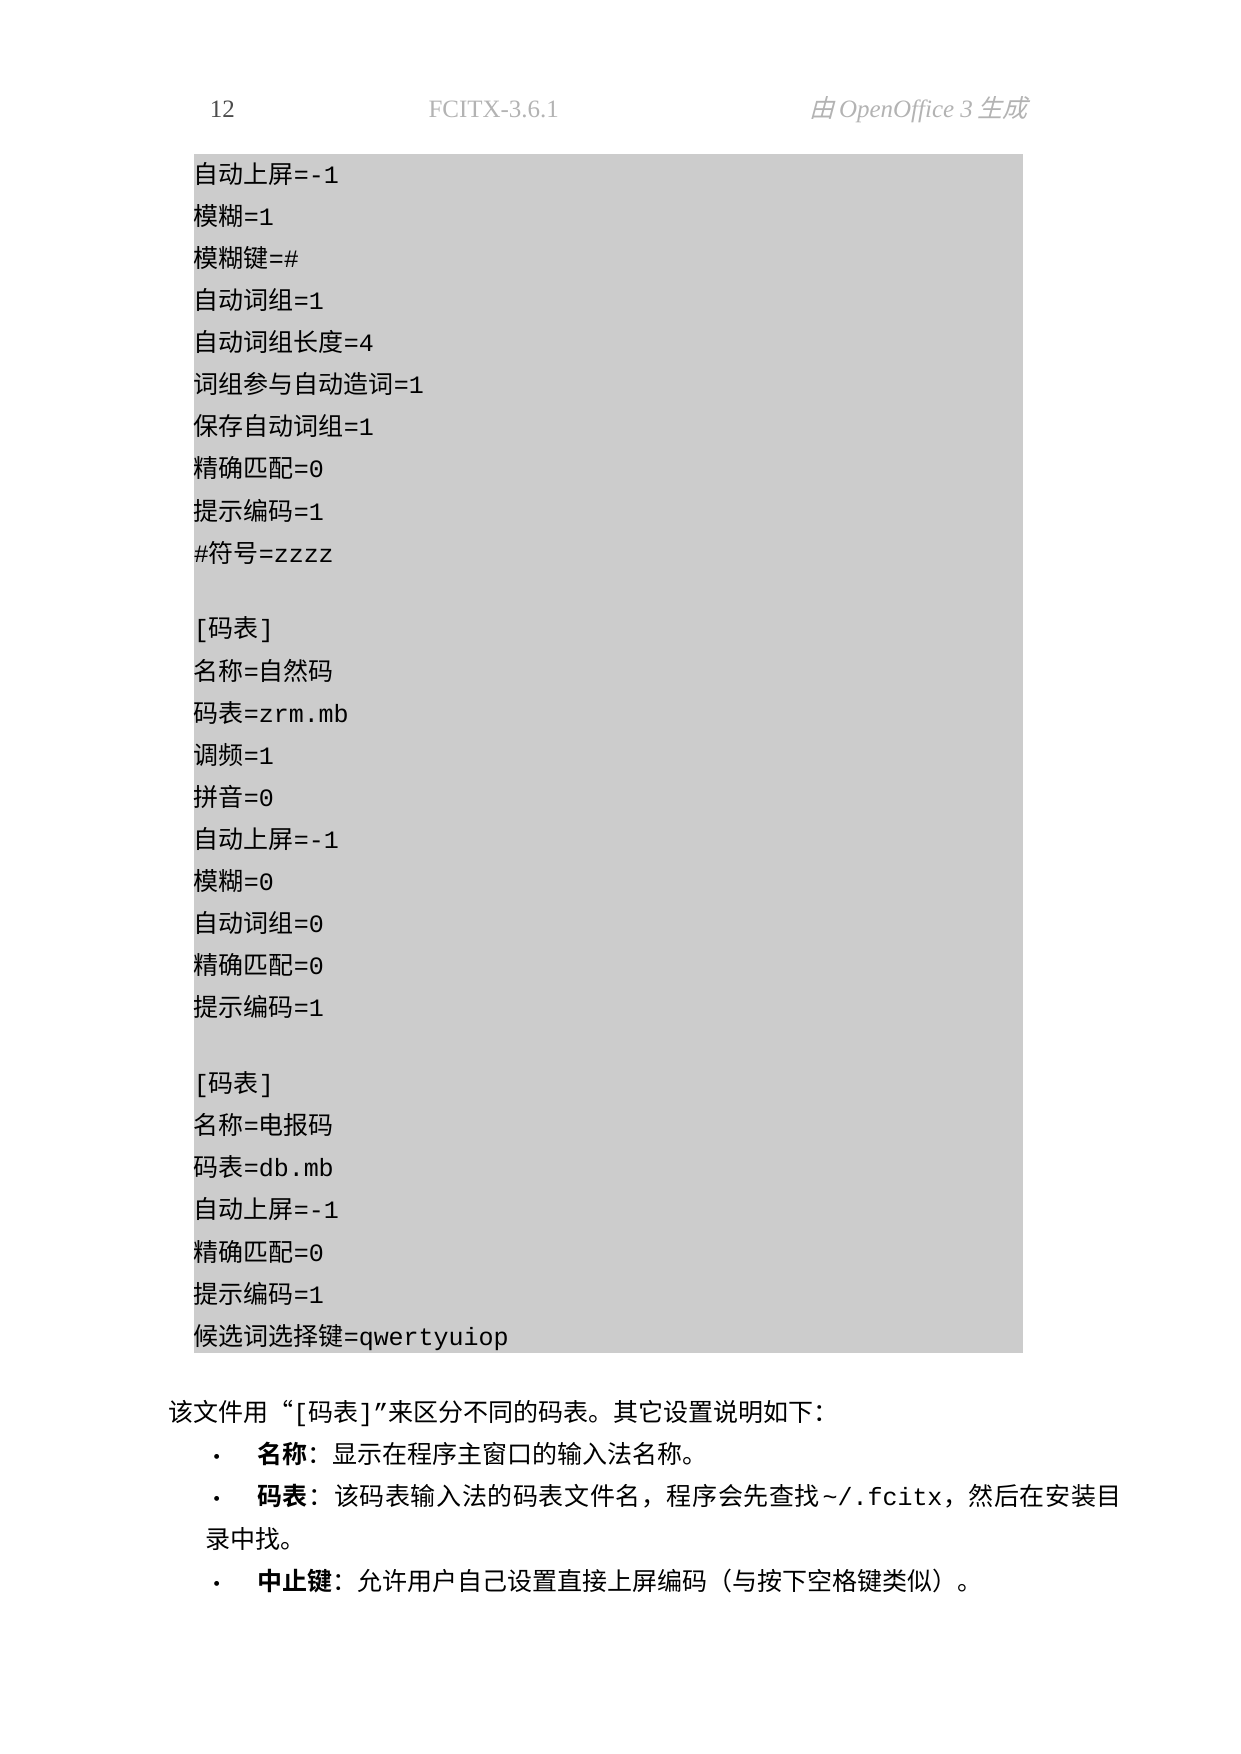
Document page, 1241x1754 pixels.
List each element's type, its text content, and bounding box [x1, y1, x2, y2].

list 名称：显示在程序主窗口的输入法名称。 [162, 1434, 1122, 1470]
table_header 自动上屏=-1 模糊=1 模糊键=# 自动词组=1 自动词组长度=4 词组参与自动造词=1 保存自动词组=1 精确匹配=0 提示编码=1 #符号=zzzz [码表] 名称=自然码 码表=zrm.mb 调频=1 拼音=0 自动上屏=-1 模糊=0 自动词组=0 精确匹配=0 提示编码=1 [码表] 名称=电报码 码表=db.mb 自动上屏=-1 精确匹配=0 提示编码=1 候选词选择键=qwertyuiop [194, 154, 1023, 1353]
text 该文件用“[码表]”来区分不同的码表。其它设置说明如下： [118, 1392, 1122, 1428]
list 中止键：允许用户自己设置直接上屏编码（与按下空格键类似）。 [162, 1562, 1122, 1598]
list 码表：该码表输入法的码表文件名，程序会先查找~/.fcitx，然后在安装目录中找。 [162, 1476, 1122, 1556]
